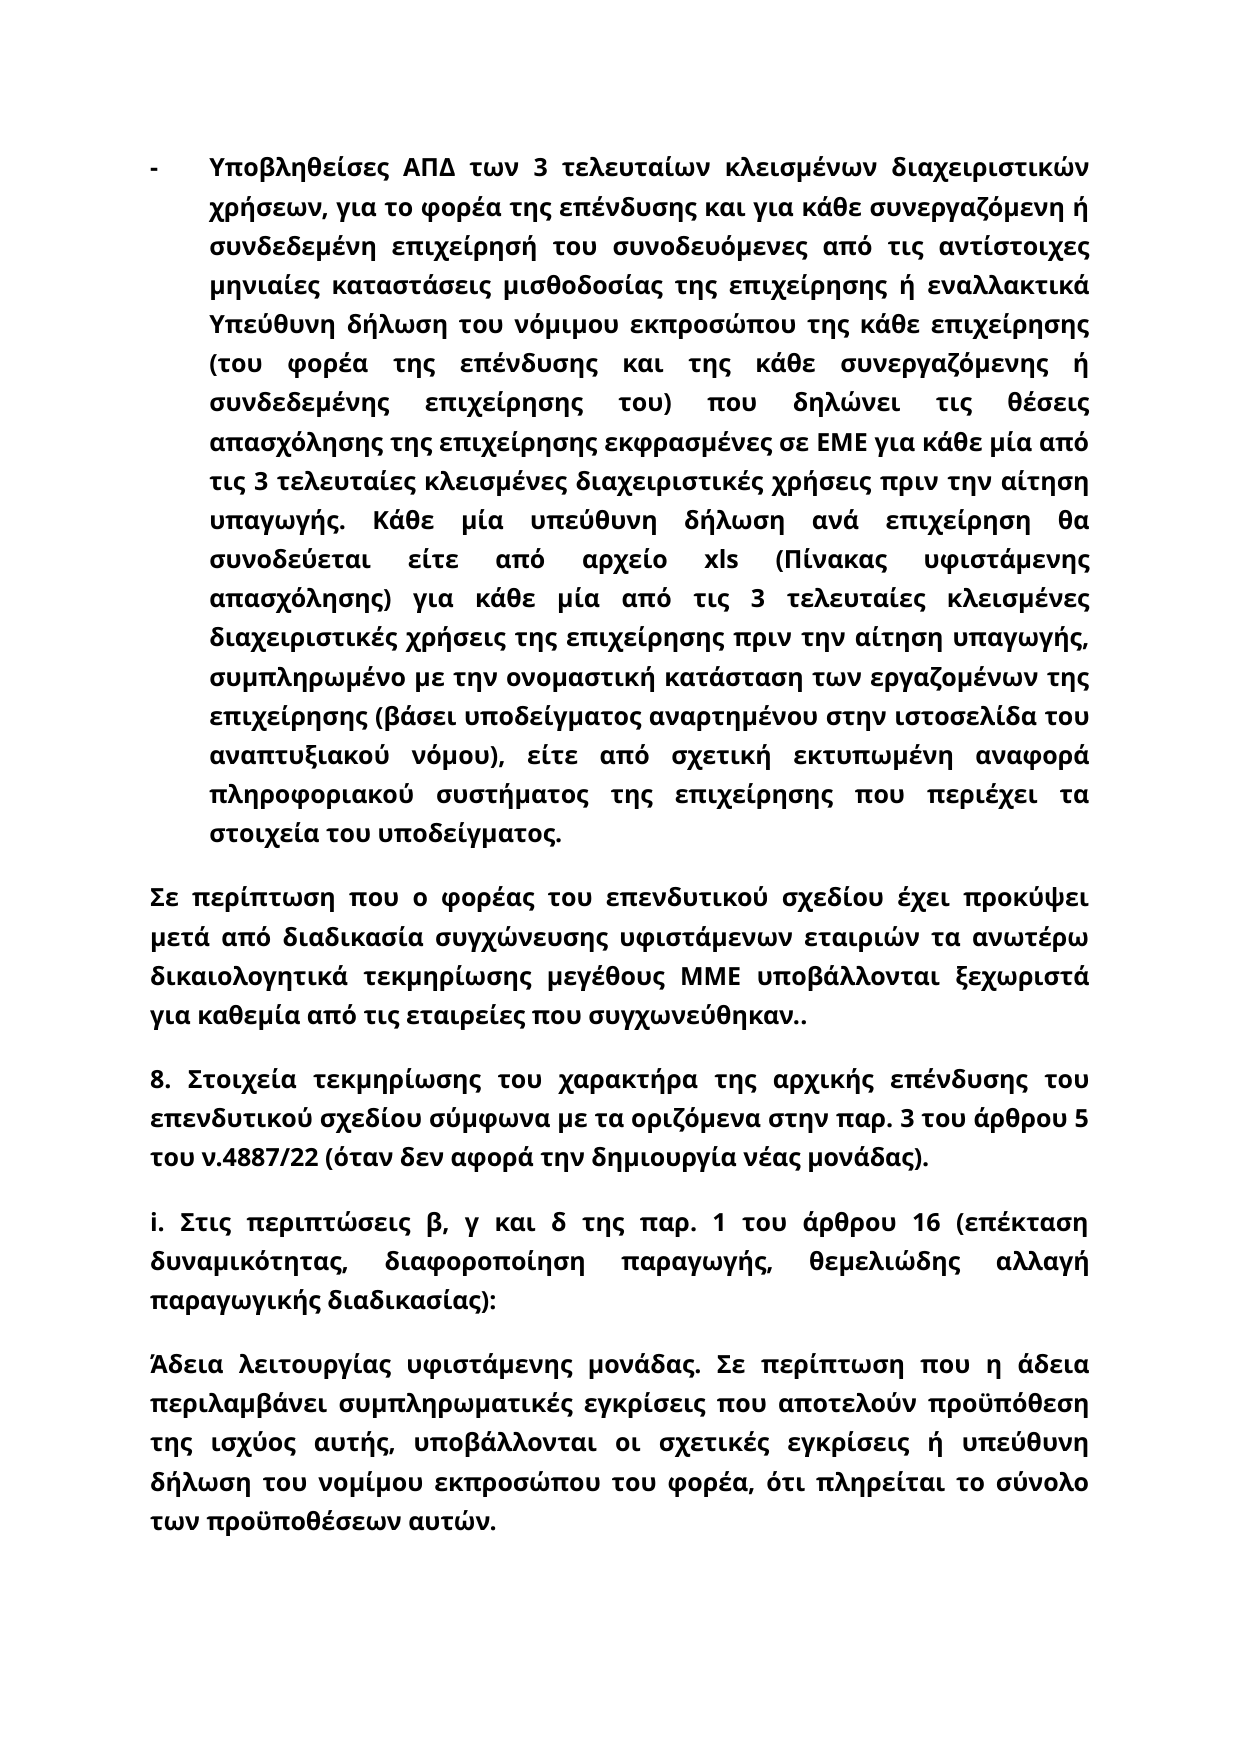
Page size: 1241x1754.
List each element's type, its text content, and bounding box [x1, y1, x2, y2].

text Άδεια λειτουργίας υφιστάμενης μονάδας. Σε περίπτωση που η άδεια περιλαμβάνει συμπληρωματικές εγκρίσεις που αποτελούν προϋπόθεση της ισχύος αυτής, υποβάλλονται οι σχετικές εγκρίσεις ή υπεύθυνη δήλωση του νομίμου εκπροσώπου του φορέα, ότι πληρείται το σύνολο των προϋποθέσεων αυτών. [150, 1347, 1090, 1537]
list - Υποβληθείσες ΑΠΔ των 3 τελευταίων κλεισμένων διαχειριστικών χρήσεων, για το φορέα της επένδυσης και για κάθε συνεργαζόμενη ή συνδεδεμένη επιχείρησή του συνοδευόμενες από τις αντίστοιχες μηνιαίες καταστάσεις μισθοδοσίας της επιχείρησης ή εναλλακτικά Υπεύθυνη δήλωση του νόμιμου εκπροσώπου της κάθε επιχείρησης (του φορέα της επένδυσης και της κάθε συνεργαζόμενης ή συνδεδεμένης επιχείρησης του) που δηλώνει τις θέσεις απασχόλησης της επιχείρησης εκφρασμένες σε ΕΜΕ για κάθε μία από τις 3 τελευταίες κλεισμένες διαχειριστικές χρήσεις πριν την αίτηση υπαγωγής. Κάθε μία υπεύθυνη δήλωση ανά επιχείρηση θα συνοδεύεται είτε από αρχείο xls (Πίνακας υφιστάμενης απασχόλησης) για κάθε μία από τις 3 τελευταίες κλεισμένες διαχειριστικές χρήσεις της επιχείρησης πριν την αίτηση υπαγωγής, συμπληρωμένο με την ονομαστική κατάσταση των εργαζομένων της επιχείρησης (βάσει υποδείγματος αναρτημένου στην ιστοσελίδα του αναπτυξιακού νόμου), είτε από σχετική εκτυπωμένη αναφορά πληροφοριακού συστήματος της επιχείρησης που περιέχει τα στοιχεία του υποδείγματος. [150, 150, 1090, 850]
text Σε περίπτωση που ο φορέας του επενδυτικού σχεδίου έχει προκύψει μετά από διαδικασία συγχώνευσης υφιστάμενων εταιριών τα ανωτέρω δικαιολογητικά τεκμηρίωσης μεγέθους ΜΜΕ υποβάλλονται ξεχωριστά για καθεμία από τις εταιρείες που συγχωνεύθηκαν.. [150, 880, 1090, 1032]
text i. Στις περιπτώσεις β, γ και δ της παρ. 1 του άρθρου 16 (επέκταση δυναμικότητας, διαφοροποίηση παραγωγής, θεμελιώδης αλλαγή παραγωγικής διαδικασίας): [150, 1204, 1090, 1317]
text 8. Στοιχεία τεκμηρίωσης του χαρακτήρα της αρχικής επένδυσης του επενδυτικού σχεδίου σύμφωνα με τα οριζόμενα στην παρ. 3 του άρθρου 5 του ν.4887/22 (όταν δεν αφορά την δημιουργία νέας μονάδας). [150, 1062, 1090, 1174]
